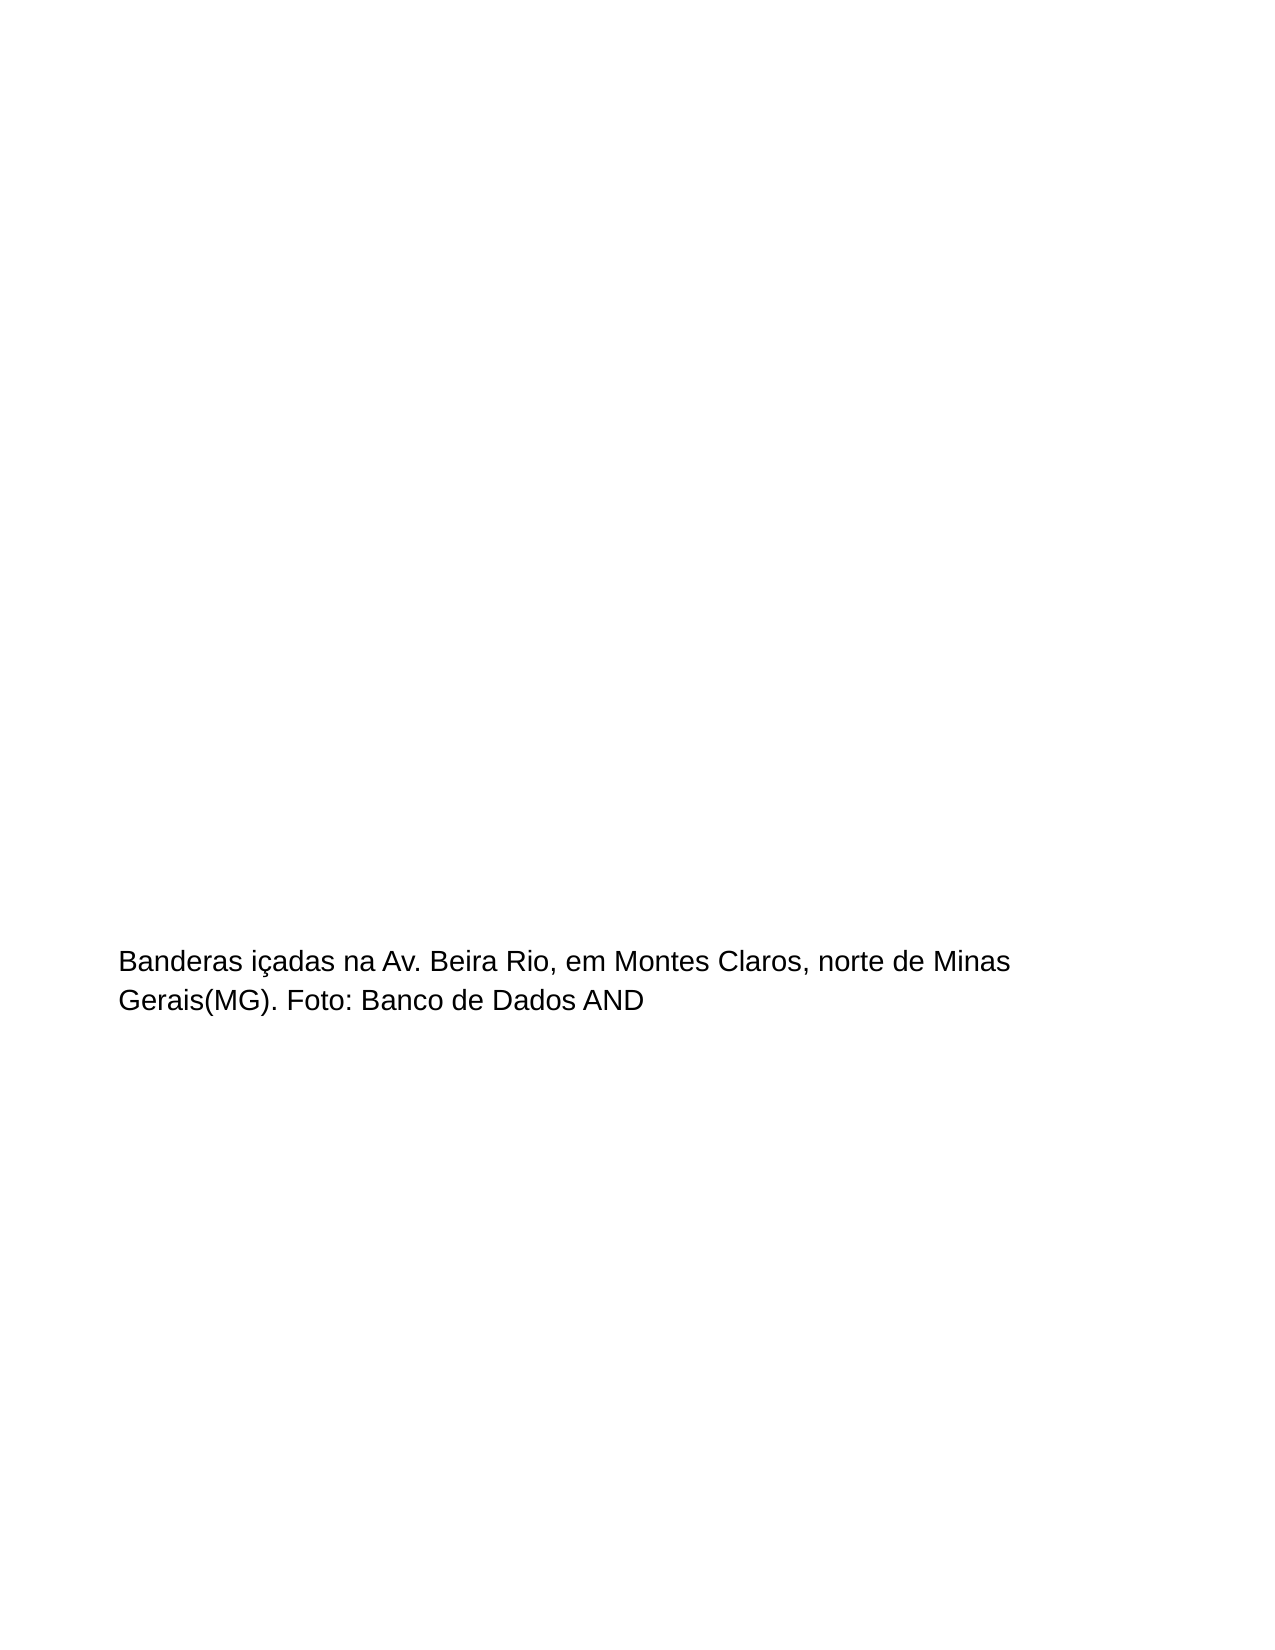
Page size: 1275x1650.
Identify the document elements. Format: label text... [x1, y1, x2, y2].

text Banderas içadas na Av. Beira Rio, em Montes Claros, norte de Minas Gerais(MG). Foto: Banco de Dados AND [118, 944, 1157, 1016]
